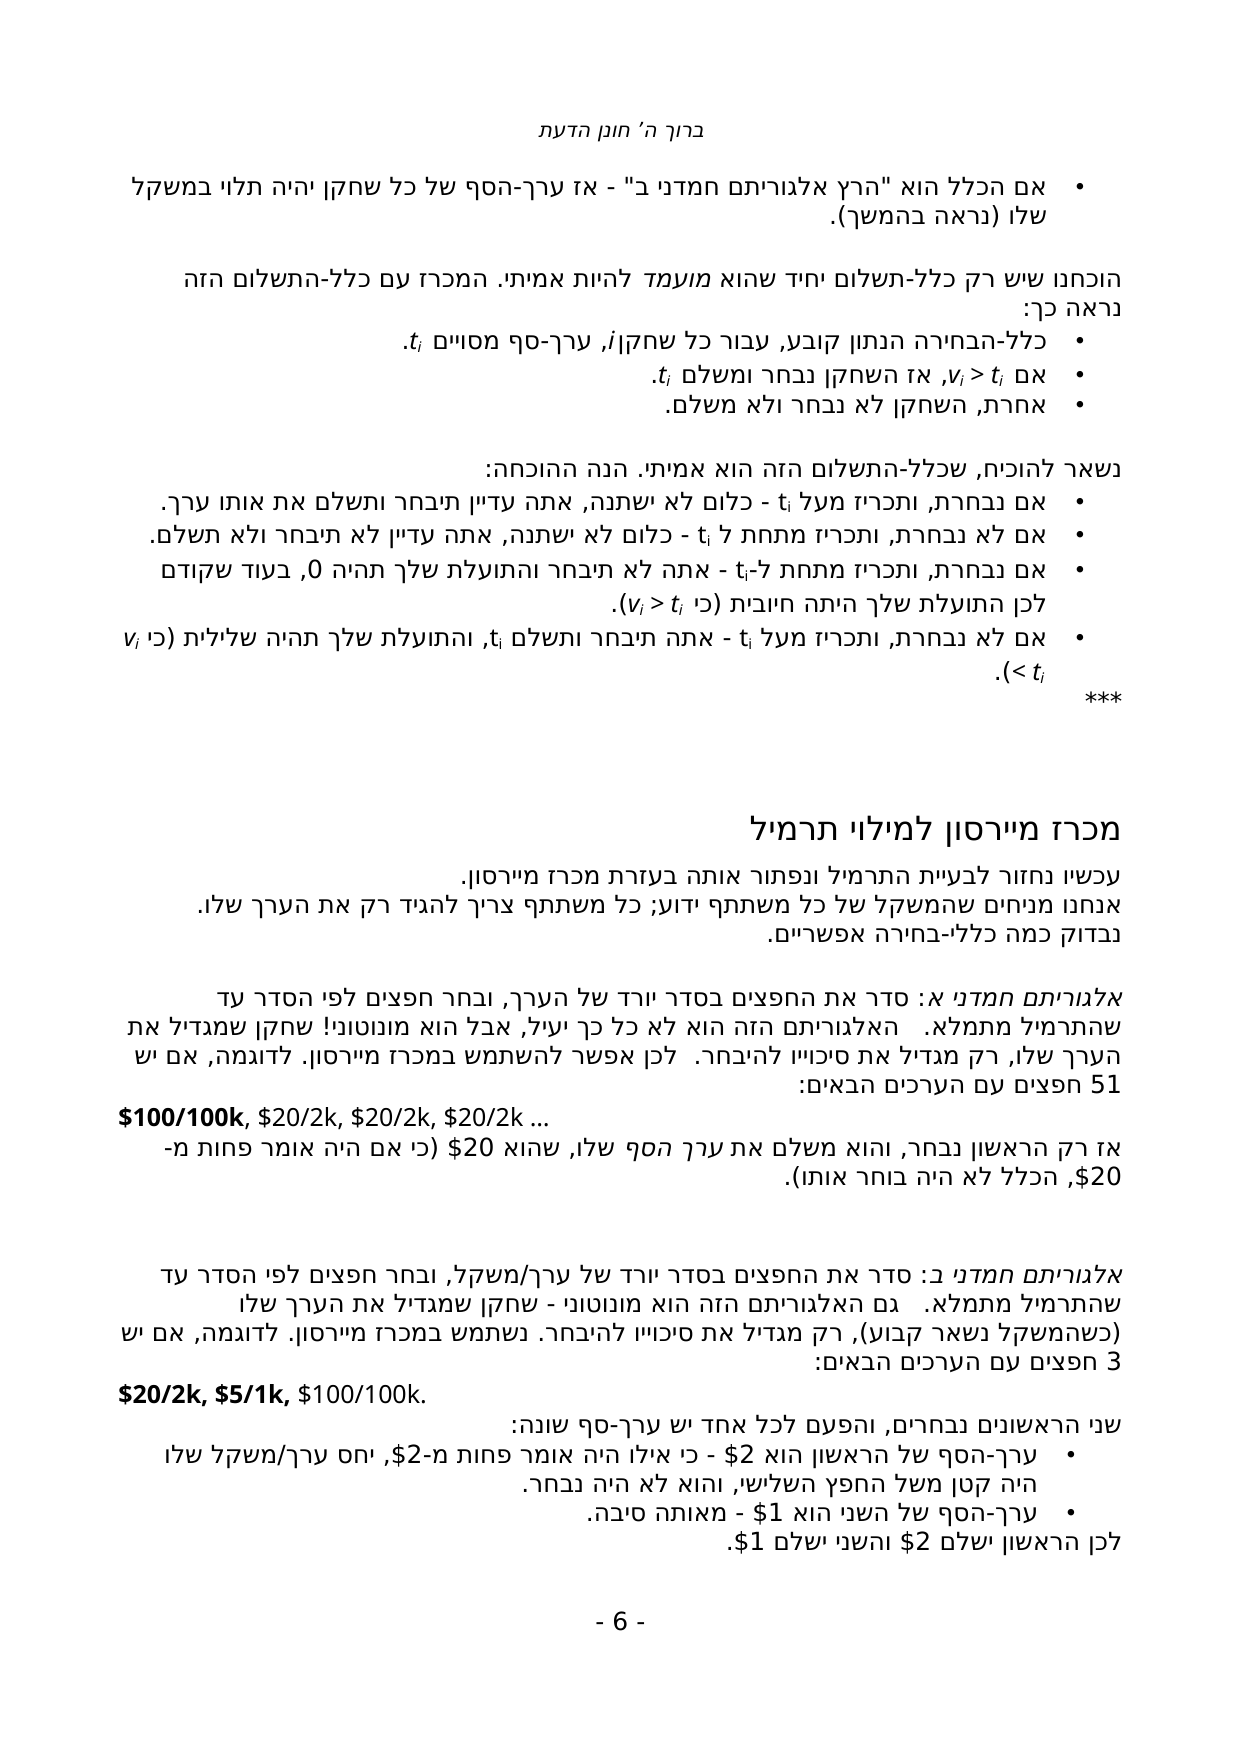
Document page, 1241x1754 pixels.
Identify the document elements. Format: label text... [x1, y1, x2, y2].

text אנחנו מניחים שהמשקל של כל משתתף ידוע; כל משתתף צריך להגיד רק את הערך שלו. [118, 890, 1122, 919]
list אם לא נבחרת, ותכריז מתחת ל ti - כלום לא ישתנה, אתה עדיין לא תיבחר ולא תשלם. [118, 517, 1084, 551]
list אם vi > ti, אז השחקן נבחר ומשלם ti. [118, 357, 1084, 391]
subtitle מכרז מיירסון למילוי תרמיל [118, 810, 1122, 849]
list אם נבחרת, ותכריז מעל ti - כלום לא ישתנה, אתה עדיין תיבחר ותשלם את אותו ערך. [118, 483, 1084, 517]
list אם לא נבחרת, ותכריז מעל ti - אתה תיבחר ותשלם ti, והתועלת שלך תהיה שלילית (כי vi < ti). [118, 619, 1084, 687]
text נשאר להוכיח, שכלל-התשלום הזה הוא אמיתי. הנה ההוכחה: [118, 454, 1122, 483]
list אם הכלל הוא "הרץ אלגוריתם חמדני ב" - אז ערך-הסף של כל שחקן יהיה תלוי במשקל שלו (נראה בהמשך). [118, 172, 1084, 230]
list כלל-הבחירה הנתון קובע, עבור כל שחקןi, ערך-סף מסויים ti. [118, 323, 1084, 357]
text *** [118, 687, 1122, 717]
list אחרת, השחקן לא נבחר ולא משלם. [118, 391, 1084, 420]
text אלגוריתם חמדני ב: סדר את החפצים בסדר יורד של ערך/משקל, ובחר חפצים לפי הסדר עד שהתרמיל מתמלא. גם האלגוריתם הזה הוא מונוטוני - שחקן שמגדיל את הערך שלו (כשהמשקל נשאר קבוע), רק מגדיל את סיכוייו להיבחר. נשתמש במכרז מיירסון. לדוגמה, אם יש 3 חפצים עם הערכים הבאים: [118, 1260, 1122, 1377]
text שני הראשונים נבחרים, והפעם לכל אחד יש ערך-סף שונה: [118, 1411, 1122, 1440]
text הוכחנו שיש רק כלל-תשלום יחיד שהוא מועמד להיות אמיתי. המכרז עם כלל-התשלום הזה נראה כך: [118, 264, 1122, 323]
text נבדוק כמה כללי-בחירה אפשריים. [118, 919, 1122, 949]
text עכשיו נחזור לבעיית התרמיל ונפתור אותה בעזרת מכרז מיירסון. [118, 861, 1122, 890]
text לכן הראשון ישלם $2 והשני ישלם $1. [118, 1527, 1122, 1556]
list ערך-הסף של השני הוא $1 - מאותה סיבה. [118, 1498, 1076, 1527]
text אלגוריתם חמדני א: סדר את החפצים בסדר יורד של הערך, ובחר חפצים לפי הסדר עד שהתרמיל מתמלא. האלגוריתם הזה הוא לא כל כך יעיל, אבל הוא מונוטוני! שחקן שמגדיל את הערך שלו, רק מגדיל את סיכוייו להיבחר. לכן אפשר להשתמש במכרז מיירסון. לדוגמה, אם יש 51 חפצים עם הערכים הבאים: [118, 983, 1122, 1099]
text $100/100k, $20/2k, $20/2k, $20/2k … [118, 1099, 1122, 1133]
text אז רק הראשון נבחר, והוא משלם את ערך הסף שלו, שהוא $20 (כי אם היה אומר פחות מ-$20, הכלל לא היה בוחר אותו). [118, 1133, 1122, 1192]
text $20/2k, $5/1k, $100/100k. [118, 1377, 1122, 1411]
list ערך-הסף של הראשון הוא $2 - כי אילו היה אומר פחות מ-$2, יחס ערך/משקל שלו היה קטן משל החפץ השלישי, והוא לא היה נבחר. [118, 1440, 1076, 1498]
list אם נבחרת, ותכריז מתחת ל-ti - אתה לא תיבחר והתועלת שלך תהיה 0, בעוד שקודם לכן התועלת שלך היתה חיובית (כי vi > ti). [118, 551, 1084, 619]
